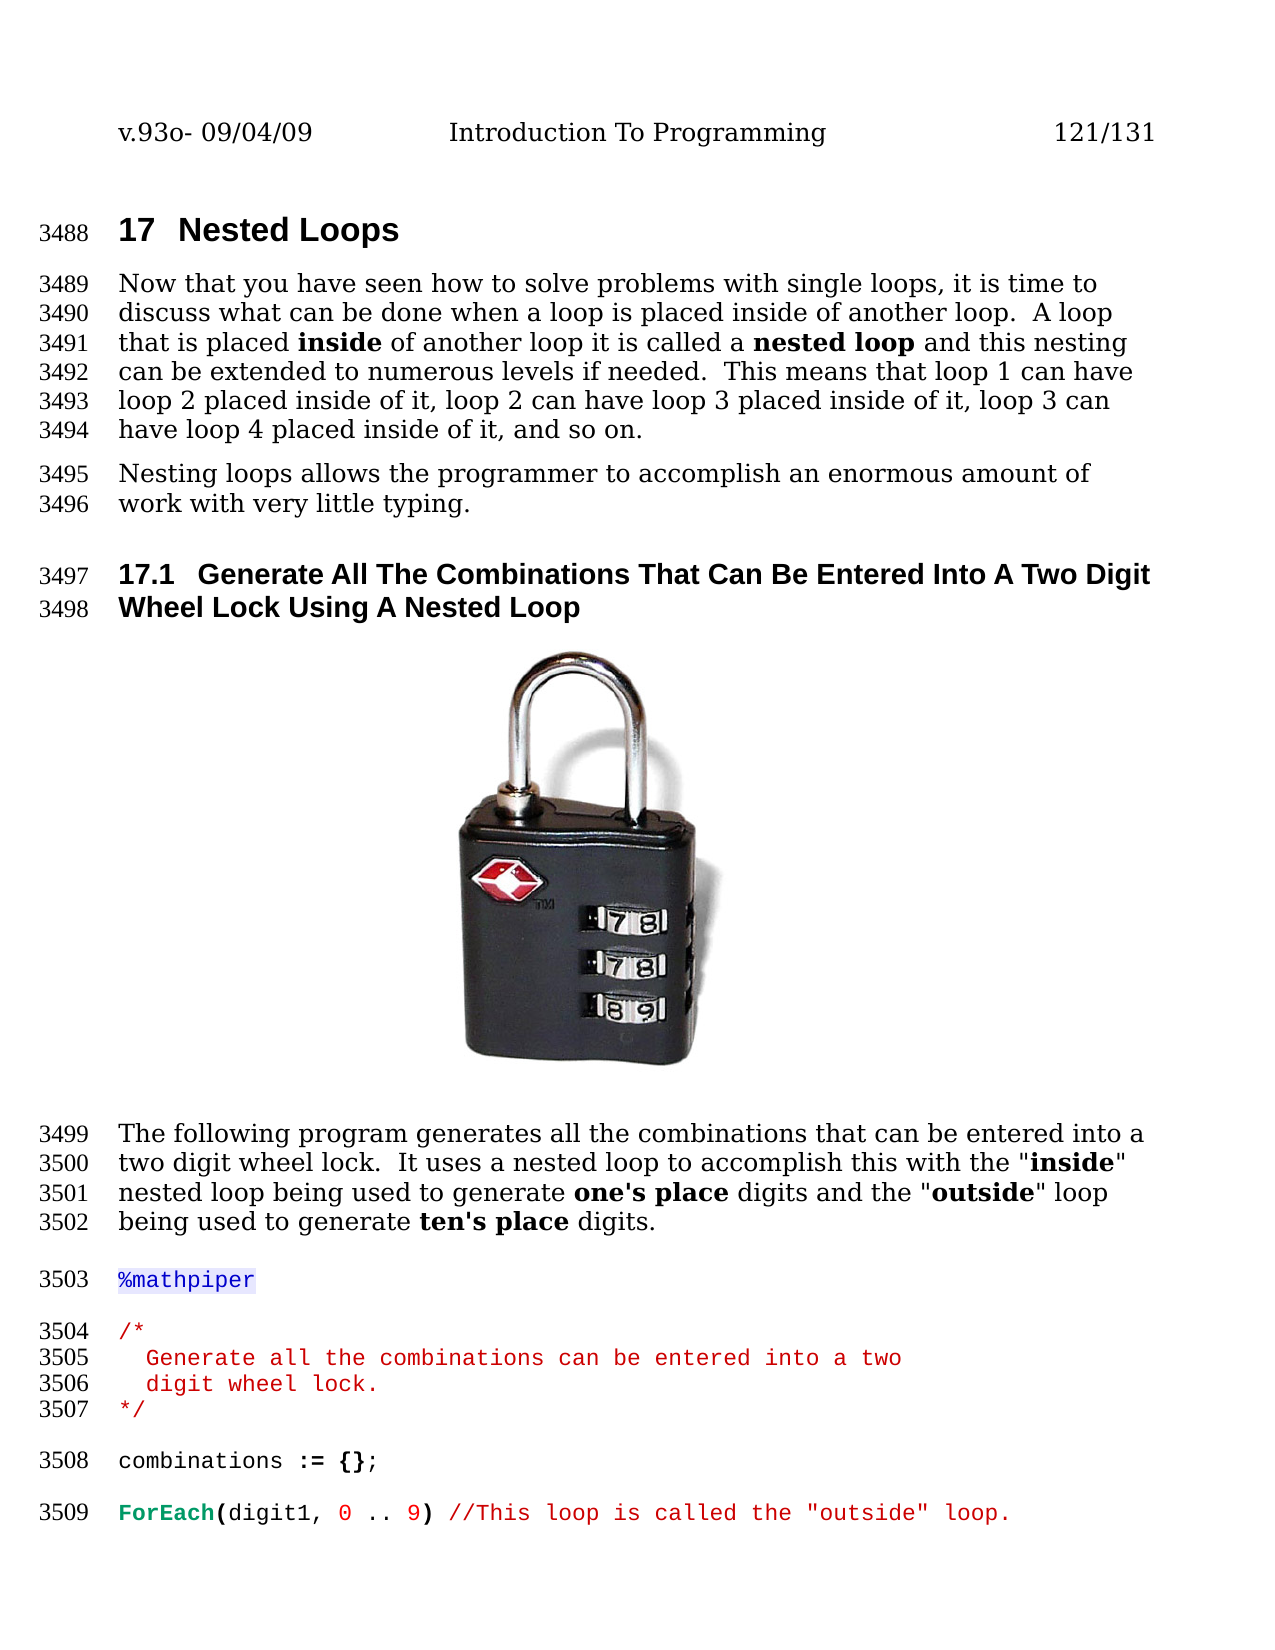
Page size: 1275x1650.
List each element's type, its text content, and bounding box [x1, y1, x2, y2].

text /* [118, 1320, 1157, 1346]
picture [448, 642, 731, 1075]
text ForEach(digit1, 0 .. 9) //This loop is called the "outside" loop. [118, 1502, 1157, 1528]
text digit wheel lock. [118, 1372, 1157, 1398]
text The following program generates all the combinations that can be entered into a two digit wheel lock. It uses a nested loop to accomplish this with the "inside" nested loop being used to generate one's place digits and the "outside" loop being used to generate ten's place digits. [118, 1119, 1157, 1236]
subtitle Nested Loops [118, 210, 1157, 248]
subtitle Generate All The Combinations That Can Be Entered Into A Two Digit Wheel Lock Using A Nested Loop [118, 557, 1157, 624]
text combinations := {}; [118, 1450, 1157, 1476]
text %mathpiper [118, 1268, 1157, 1294]
text Generate all the combinations can be entered into a two [118, 1346, 1157, 1372]
text Now that you have seen how to solve problems with single loops, it is time to discuss what can be done when a loop is placed inside of another loop. A loop that is placed inside of another loop it is called a nested loop and this nesting can be extended to numerous levels if needed. This means that loop 1 can have loop 2 placed inside of it, loop 2 can have loop 3 placed inside of it, loop 3 can have loop 4 placed inside of it, and so on. [118, 269, 1157, 444]
text */ [118, 1398, 1157, 1424]
text Nesting loops allows the programmer to accomplish an enormous amount of work with very little typing. [118, 459, 1157, 518]
